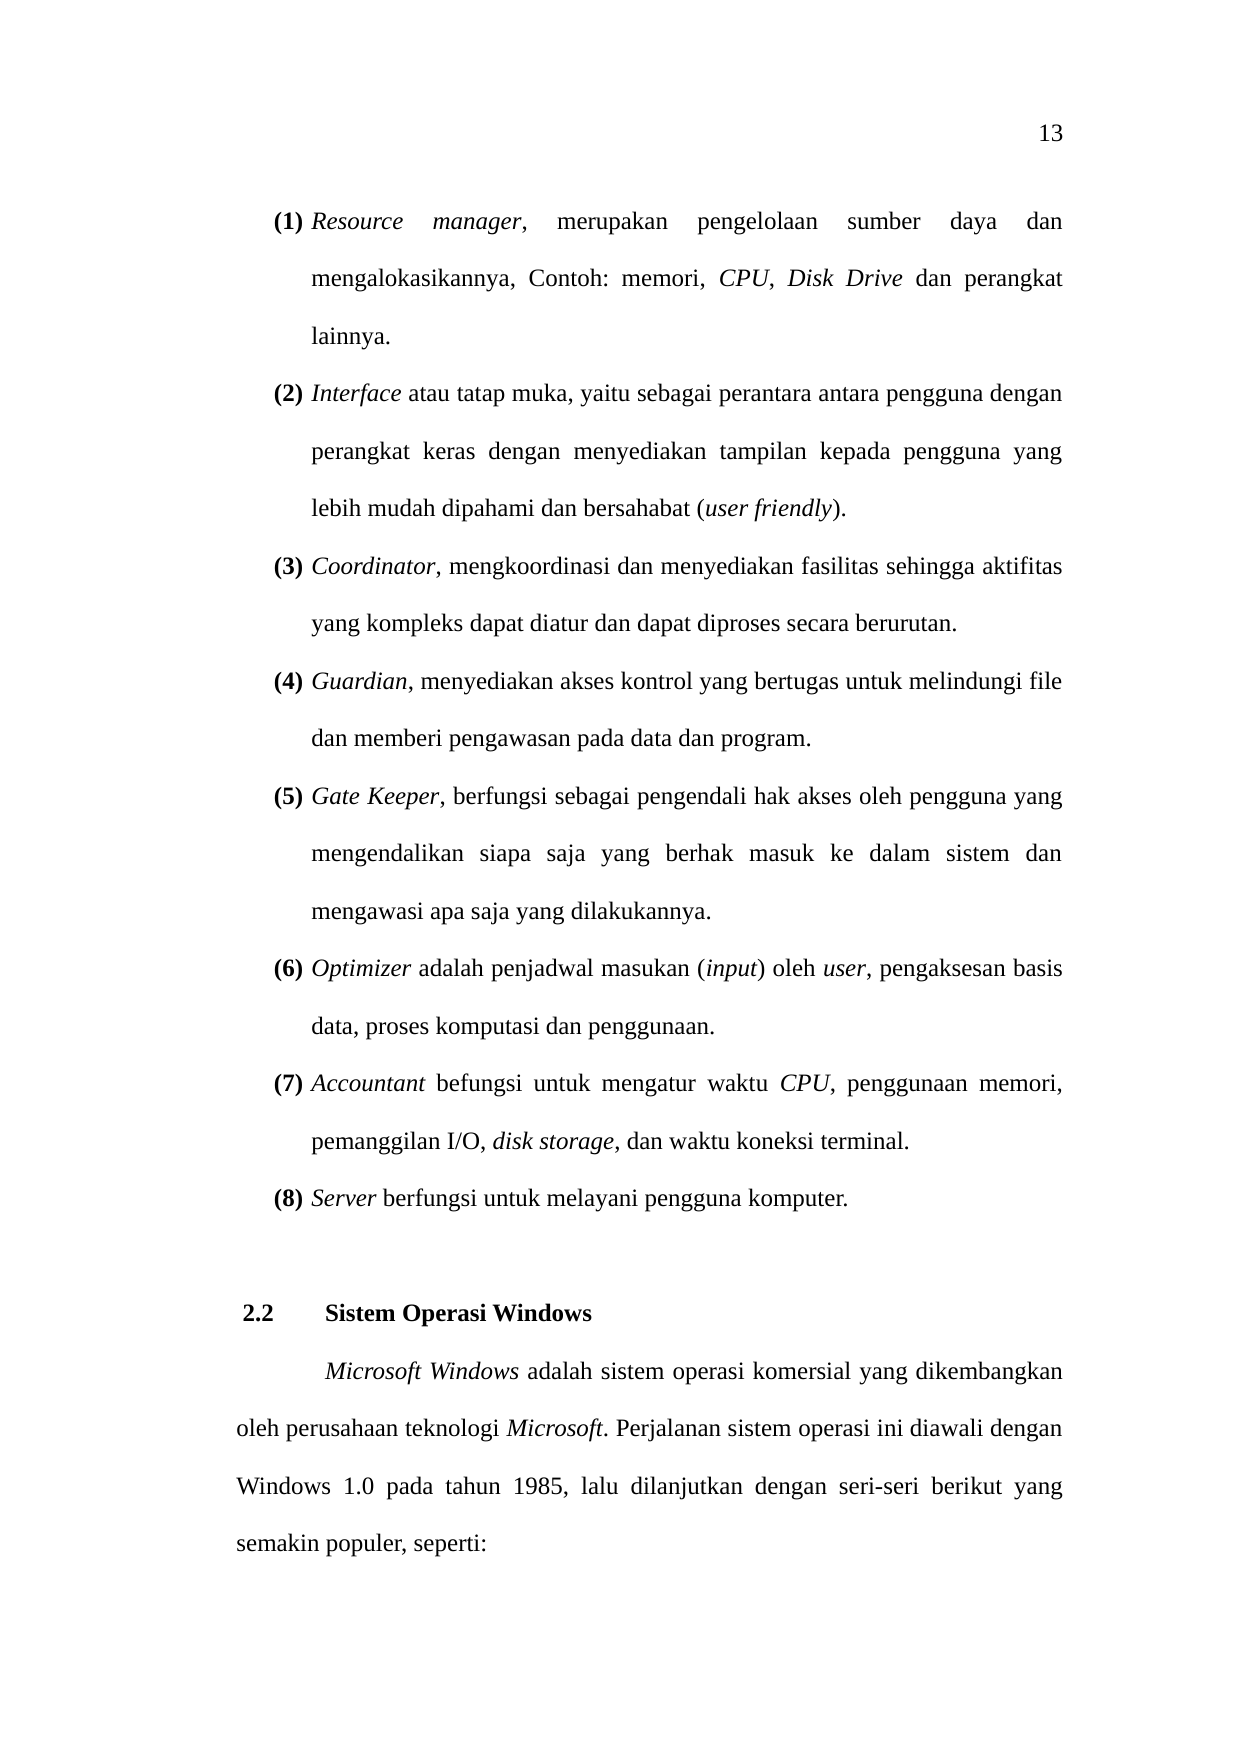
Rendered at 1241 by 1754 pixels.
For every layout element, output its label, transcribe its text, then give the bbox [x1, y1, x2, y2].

text Microsoft Windows adalah sistem operasi komersial yang dikembangkan oleh perusahaan teknologi Microsoft. Perjalanan sistem operasi ini diawali dengan Windows 1.0 pada tahun 1985, lalu dilanjutkan dengan seri-seri berikut yang semakin populer, seperti: [236, 1356, 1063, 1557]
list Optimizer adalah penjadwal masukan (input) oleh user, pengaksesan basis data, proses komputasi dan penggunaan. [274, 953, 1063, 1040]
list Accountant befungsi untuk mengatur waktu CPU, penggunaan memori, pemanggilan I/O, disk storage, dan waktu koneksi terminal. [274, 1068, 1063, 1155]
list Gate Keeper, berfungsi sebagai pengendali hak akses oleh pengguna yang mengendalikan siapa saja yang berhak masuk ke dalam sistem dan mengawasi apa saja yang dilakukannya. [274, 781, 1063, 925]
list Coordinator, mengkoordinasi dan menyediakan fasilitas sehingga aktifitas yang kompleks dapat diatur dan dapat diproses secara berurutan. [274, 551, 1063, 637]
list Interface atau tatap muka, yaitu sebagai perantara antara pengguna dengan perangkat keras dengan menyediakan tampilan kepada pengguna yang lebih mudah dipahami dan bersahabat (user friendly). [274, 378, 1063, 522]
subtitle Sistem Operasi Windows [236, 1298, 1063, 1327]
list Guardian, menyediakan akses kontrol yang bertugas untuk melindungi file dan memberi pengawasan pada data dan program. [274, 666, 1063, 752]
list Resource manager, merupakan pengelolaan sumber daya dan mengalokasikannya, Contoh: memori, CPU, Disk Drive dan perangkat lainnya. [274, 206, 1063, 350]
list Server berfungsi untuk melayani pengguna komputer. [274, 1183, 1063, 1212]
